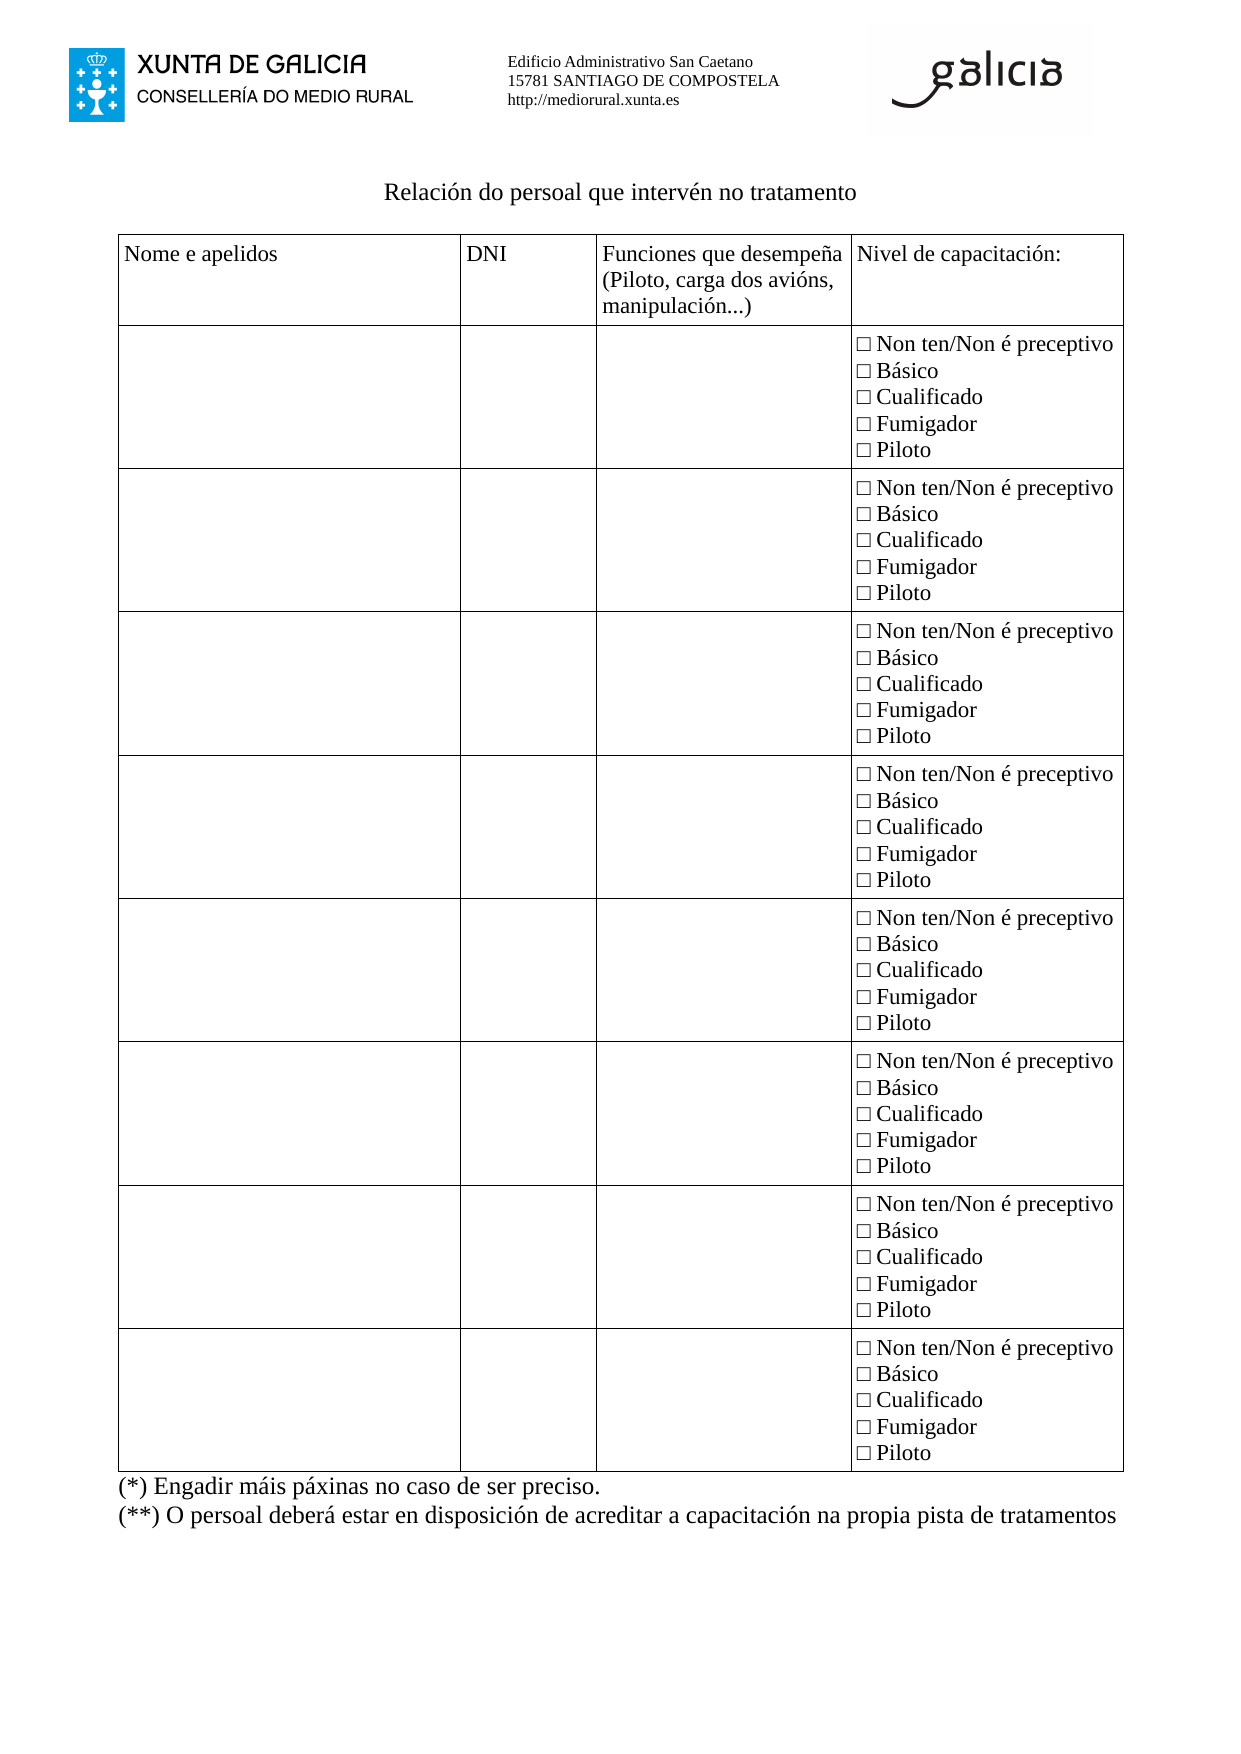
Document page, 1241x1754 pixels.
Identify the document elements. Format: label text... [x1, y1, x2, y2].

table_cell □ Non ten/Non é preceptivo □ Básico □ Cualificado □ Fumigador □ Piloto [852, 326, 1123, 468]
table_header DNI [461, 235, 596, 325]
table_cell [461, 1329, 596, 1471]
text (**) O persoal deberá estar en disposición de acreditar a capacitación na propia pista de tratamentos [118, 1500, 1122, 1529]
table_cell □ Non ten/Non é preceptivo □ Básico □ Cualificado □ Fumigador □ Piloto [852, 1329, 1123, 1471]
table_cell [119, 899, 460, 1041]
table_cell □ Non ten/Non é preceptivo □ Básico □ Cualificado □ Fumigador □ Piloto [852, 469, 1123, 611]
table_cell [119, 1186, 460, 1328]
picture [93, 80, 101, 88]
picture [77, 85, 84, 93]
table_cell [119, 469, 460, 611]
table_cell [597, 326, 851, 468]
text (*) Engadir máis páxinas no caso de ser preciso. [118, 1472, 1122, 1500]
picture [88, 91, 105, 114]
picture [867, 24, 1093, 138]
picture [109, 85, 116, 93]
table_cell [461, 899, 596, 1041]
table_cell [461, 612, 596, 755]
table_cell [119, 1042, 460, 1185]
table_cell [597, 469, 851, 611]
table_cell [461, 756, 596, 898]
table_cell □ Non ten/Non é preceptivo □ Básico □ Cualificado □ Fumigador □ Piloto [852, 1186, 1123, 1328]
picture [125, 48, 413, 122]
picture [77, 69, 84, 76]
table_cell [597, 1042, 851, 1185]
table_cell □ Non ten/Non é preceptivo □ Básico □ Cualificado □ Fumigador □ Piloto [852, 1042, 1123, 1185]
table_cell [461, 469, 596, 611]
table_cell [119, 612, 460, 755]
table_cell [597, 1329, 851, 1471]
table_cell [119, 756, 460, 898]
table_cell [461, 326, 596, 468]
table_cell [119, 326, 460, 468]
picture [77, 102, 84, 109]
table_cell [597, 612, 851, 755]
text Relación do persoal que intervén no tratamento [118, 177, 1122, 205]
table_header Nivel de capacitación: [852, 235, 1123, 325]
table_cell □ Non ten/Non é preceptivo □ Básico □ Cualificado □ Fumigador □ Piloto [852, 899, 1123, 1041]
table_cell [461, 1042, 596, 1185]
table_cell [597, 756, 851, 898]
table_cell [597, 899, 851, 1041]
table_cell [119, 1329, 460, 1471]
picture [109, 69, 116, 76]
table_header Nome e apelidos [119, 235, 460, 325]
table_cell [597, 1186, 851, 1328]
table_cell □ Non ten/Non é preceptivo □ Básico □ Cualificado □ Fumigador □ Piloto [852, 756, 1123, 898]
table_cell [461, 1186, 596, 1328]
picture [109, 102, 116, 109]
table_cell □ Non ten/Non é preceptivo □ Básico □ Cualificado □ Fumigador □ Piloto [852, 612, 1123, 755]
picture [93, 69, 100, 76]
table_header Funciones que desempeña (Piloto, carga dos avións, manipulación...) [597, 235, 851, 325]
